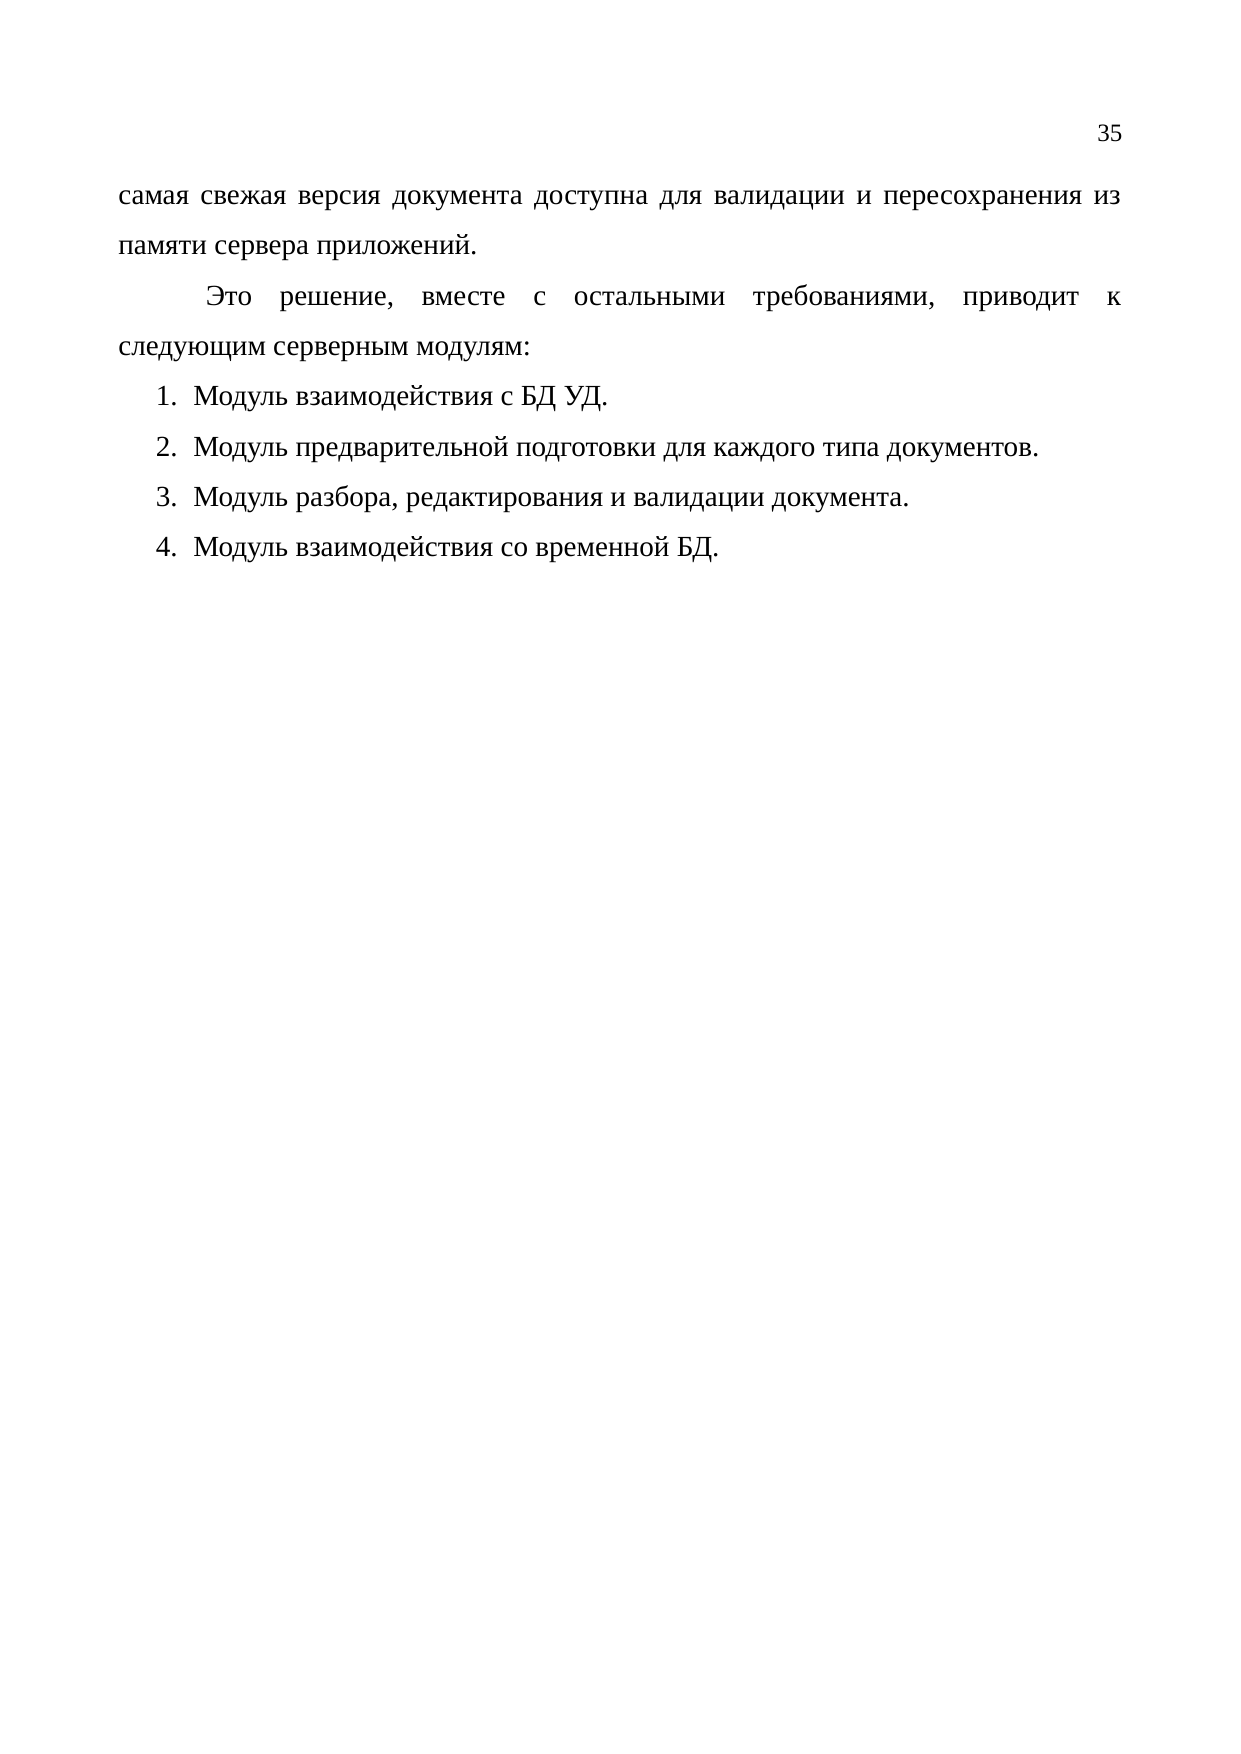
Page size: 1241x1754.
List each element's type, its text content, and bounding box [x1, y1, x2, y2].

text Это решение, вместе с остальными требованиями, приводит к следующим серверным модулям: [118, 278, 1122, 362]
list Модуль взаимодействия с БД УД. [156, 378, 1122, 412]
list Модуль предварительной подготовки для каждого типа документов. [156, 429, 1122, 462]
list Модуль взаимодействия со временной БД. [156, 529, 1122, 563]
text самая свежая версия документа доступна для валидации и пересохранения из памяти сервера приложений. [118, 177, 1122, 261]
list Модуль разбора, редактирования и валидации документа. [156, 479, 1122, 512]
